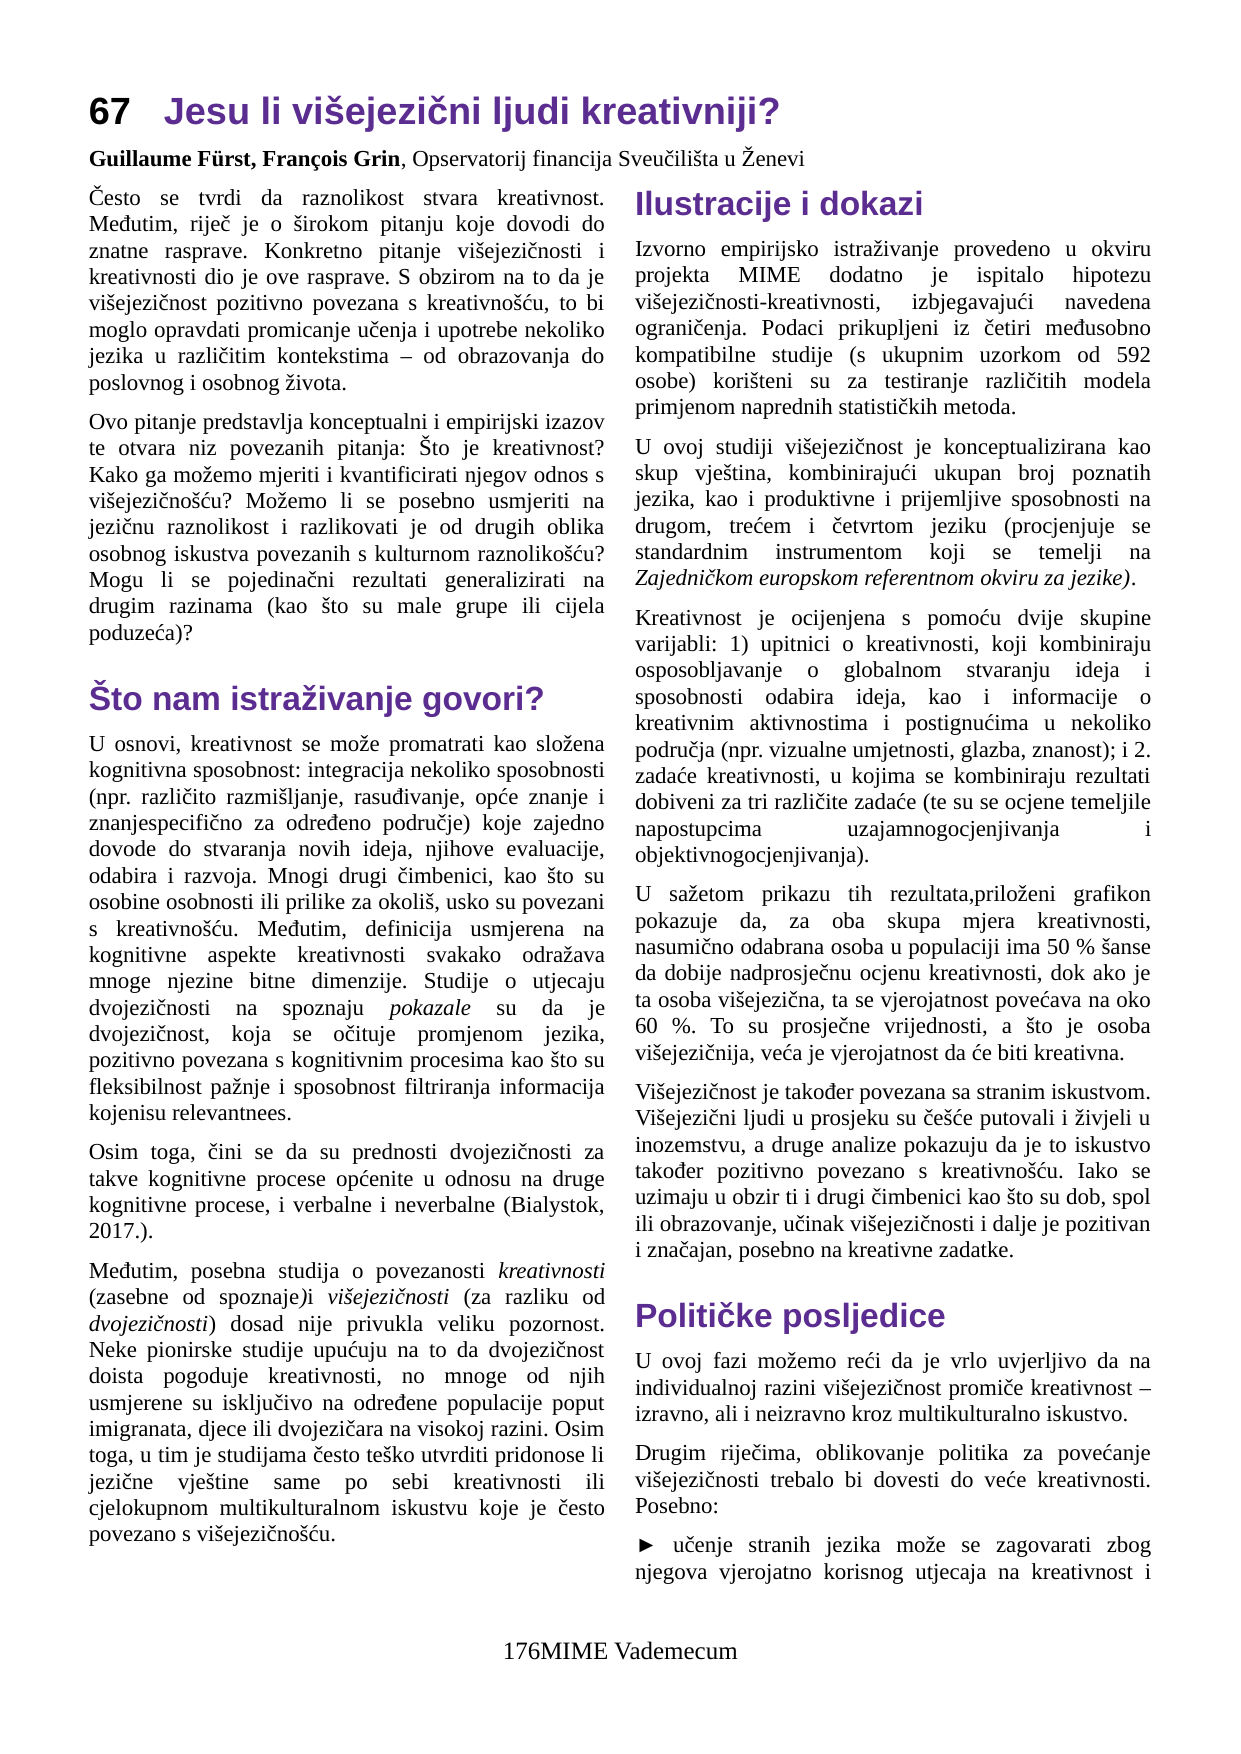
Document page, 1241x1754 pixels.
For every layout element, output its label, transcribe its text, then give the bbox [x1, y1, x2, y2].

subtitle Što nam istraživanje govori? [88, 679, 605, 718]
text Izvorno empirijsko istraživanje provedeno u okviru projekta MIME dodatno je ispitalo hipotezu višejezičnosti-kreativnosti, izbjegavajući navedena ograničenja. Podaci prikupljeni iz četiri međusobno kompatibilne studije (s ukupnim uzorkom od 592 osobe) korišteni su za testiranje različitih modela primjenom naprednih statističkih metoda. [635, 235, 1152, 420]
text ► učenje stranih jezika može se zagovarati zbog njegova vjerojatno korisnog utjecaja na kreativnost i [635, 1532, 1152, 1584]
text Kreativnost je ocijenjena s pomoću dvije skupine varijabli: 1) upitnici o kreativnosti, koji kombiniraju osposobljavanje o globalnom stvaranju ideja i sposobnosti odabira ideja, kao i informacije o kreativnim aktivnostima i postignućima u nekoliko područja (npr. vizualne umjetnosti, glazba, znanost); i 2. zadaće kreativnosti, u kojima se kombiniraju rezultati dobiveni za tri različite zadaće (te su se ocjene temeljile napostupcima uzajamnogocjenjivanja i objektivnogocjenjivanja). [635, 604, 1152, 867]
text U sažetom prikazu tih rezultata,priloženi grafikon pokazuje da, za oba skupa mjera kreativnosti, nasumično odabrana osoba u populaciji ima 50 % šanse da dobije nadprosječnu ocjenu kreativnosti, dok ako je ta osoba višejezična, ta se vjerojatnost povećava na oko 60 %. To su prosječne vrijednosti, a što je osoba višejezičnija, veća je vjerojatnost da će biti kreativna. [635, 880, 1152, 1065]
text Ovo pitanje predstavlja konceptualni i empirijski izazov te otvara niz povezanih pitanja: Što je kreativnost? Kako ga možemo mjeriti i kvantificirati njegov odnos s višejezičnošću? Možemo li se posebno usmjeriti na jezičnu raznolikost i razlikovati je od drugih oblika osobnog iskustva povezanih s kulturnom raznolikošću? Mogu li se pojedinačni rezultati generalizirati na drugim razinama (kao što su male grupe ili cijela poduzeća)? [88, 408, 605, 645]
subtitle Ilustracije i dokazi [635, 184, 1152, 223]
text U osnovi, kreativnost se može promatrati kao složena kognitivna sposobnost: integracija nekoliko sposobnosti (npr. različito razmišljanje, rasuđivanje, opće znanje i znanjespecifično za određeno područje) koje zajedno dovode do stvaranja novih ideja, njihove evaluacije, odabira i razvoja. Mnogi drugi čimbenici, kao što su osobine osobnosti ili prilike za okoliš, usko su povezani s kreativnošću. Međutim, definicija usmjerena na kognitivne aspekte kreativnosti svakako odražava mnoge njezine bitne dimenzije. Studije o utjecaju dvojezičnosti na spoznaju pokazale su da je dvojezičnost, koja se očituje promjenom jezika, pozitivno povezana s kognitivnim procesima kao što su fleksibilnost pažnje i sposobnost filtriranja informacija kojenisu relevantnees. [88, 730, 605, 1125]
subtitle Jesu li višejezični ljudi kreativniji? [88, 88, 1152, 132]
text Višejezičnost je također povezana sa stranim iskustvom. Višejezični ljudi u prosjeku su češće putovali i živjeli u inozemstvu, a druge analize pokazuju da je to iskustvo također pozitivno povezano s kreativnošću. Iako se uzimaju u obzir ti i drugi čimbenici kao što su dob, spol ili obrazovanje, učinak višejezičnosti i dalje je pozitivan i značajan, posebno na kreativne zadatke. [635, 1078, 1152, 1262]
text Međutim, posebna studija o povezanosti kreativnosti (zasebne od spoznaje)i višejezičnosti (za razliku od dvojezičnosti) dosad nije privukla veliku pozornost. Neke pionirske studije upućuju na to da dvojezičnost doista pogoduje kreativnosti, no mnoge od njih usmjerene su isključivo na određene populacije poput imigranata, djece ili dvojezičara na visokoj razini. Osim toga, u tim je studijama često teško utvrditi pridonose li jezične vještine same po sebi kreativnosti ili cjelokupnom multikulturalnom iskustvu koje je često povezano s višejezičnošću. [88, 1257, 605, 1547]
text Često se tvrdi da raznolikost stvara kreativnost. Međutim, riječ je o širokom pitanju koje dovodi do znatne rasprave. Konkretno pitanje višejezičnosti i kreativnosti dio je ove rasprave. S obzirom na to da je višejezičnost pozitivno povezana s kreativnošću, to bi moglo opravdati promicanje učenja i upotrebe nekoliko jezika u različitim kontekstima – od obrazovanja do poslovnog i osobnog života. [88, 184, 605, 395]
text Guillaume Fürst, François Grin, Opservatorij financija Sveučilišta u Ženevi [88, 145, 1152, 171]
text U ovoj fazi možemo reći da je vrlo uvjerljivo da na individualnoj razini višejezičnost promiče kreativnost – izravno, ali i neizravno kroz multikulturalno iskustvo. [635, 1347, 1152, 1426]
subtitle Političke posljedice [635, 1296, 1152, 1335]
text Osim toga, čini se da su prednosti dvojezičnosti za takve kognitivne procese općenite u odnosu na druge kognitivne procese, i verbalne i neverbalne (Bialystok, 2017.). [88, 1138, 605, 1244]
text U ovoj studiji višejezičnost je konceptualizirana kao skup vještina, kombinirajući ukupan broj poznatih jezika, kao i produktivne i prijemljive sposobnosti na drugom, trećem i četvrtom jeziku (procjenjuje se standardnim instrumentom koji se temelji na Zajedničkom europskom referentnom okviru za jezike). [635, 433, 1152, 591]
text Drugim riječima, oblikovanje politika za povećanje višejezičnosti trebalo bi dovesti do veće kreativnosti. Posebno: [635, 1439, 1152, 1518]
